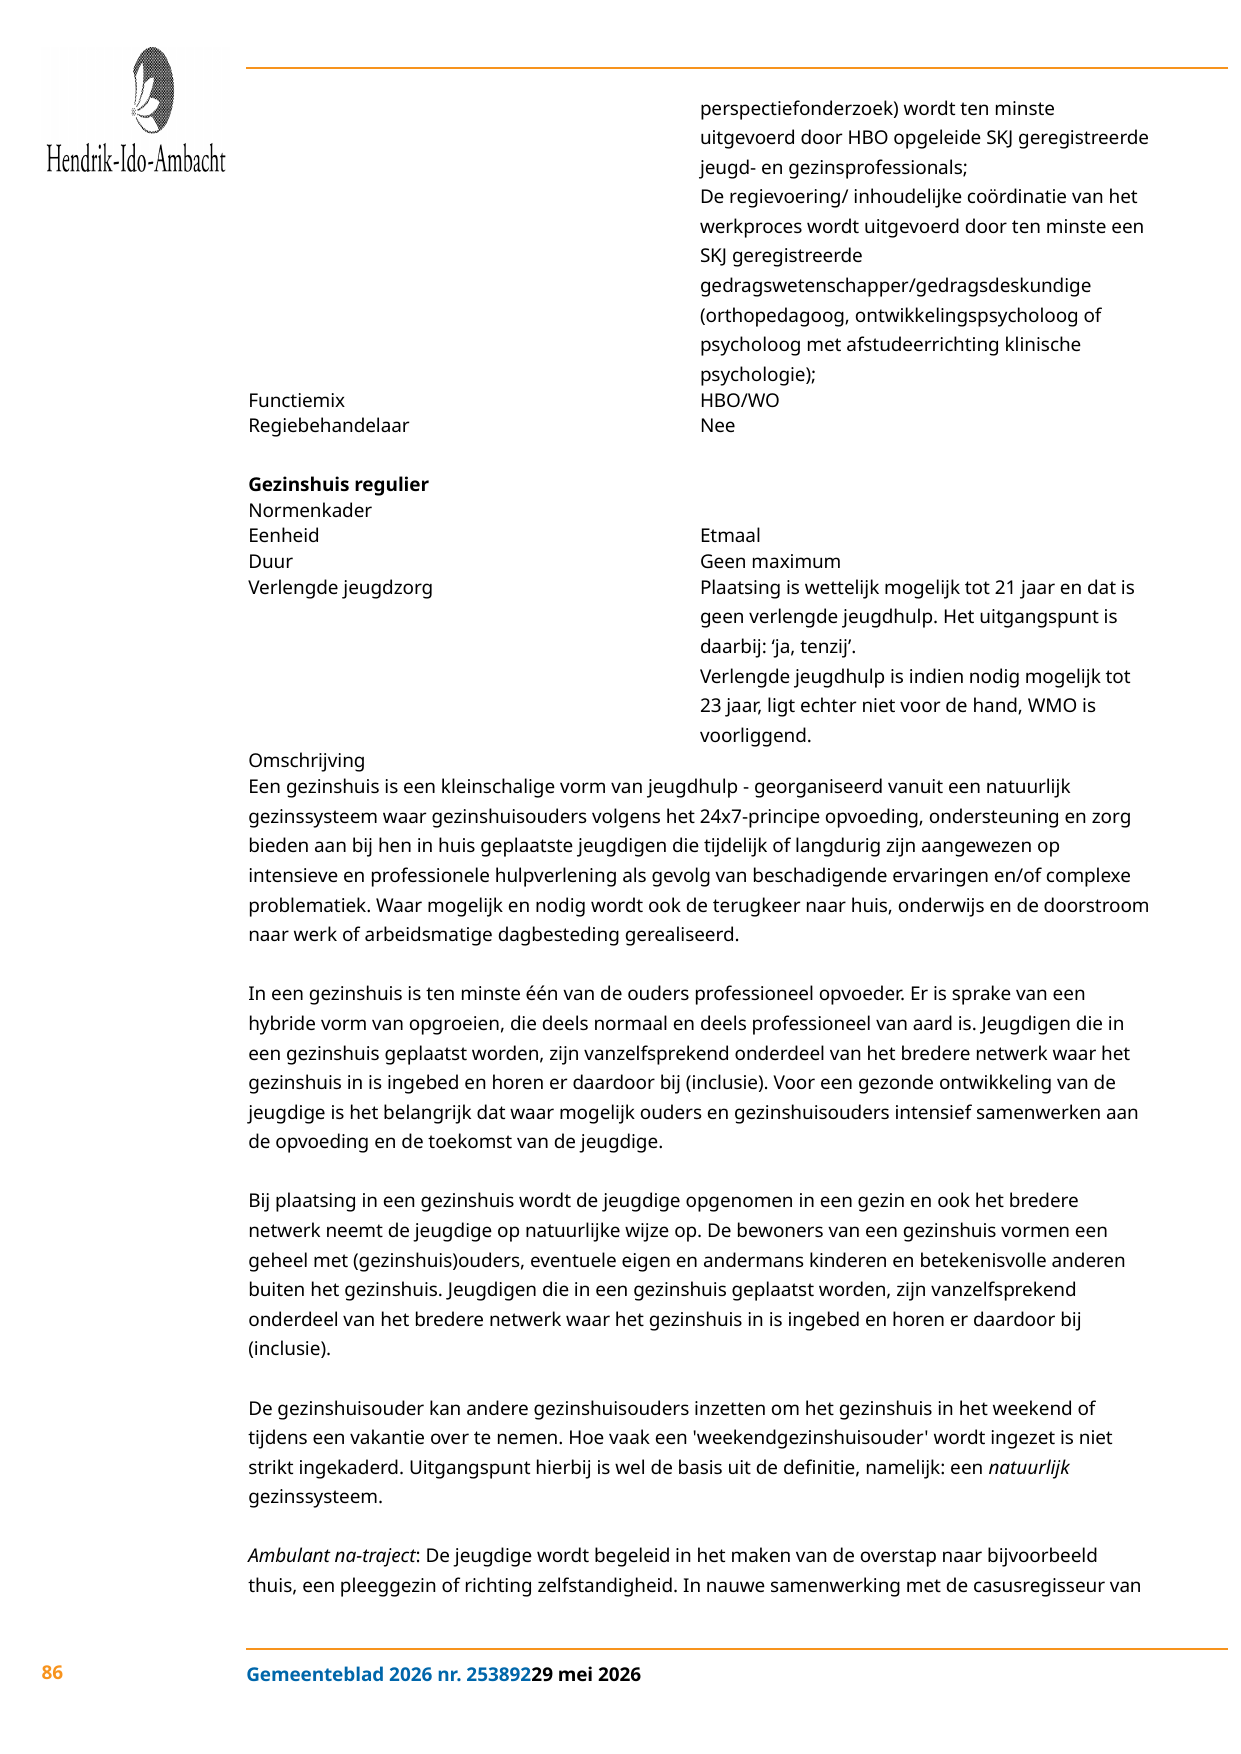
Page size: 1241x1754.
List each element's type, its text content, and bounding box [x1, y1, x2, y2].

table_cell Etmaal [700, 523, 1152, 548]
table_cell Omschrijving [248, 748, 700, 773]
table_cell HBO/WO [700, 387, 1152, 412]
picture [41, 47, 231, 172]
table_cell [700, 497, 1152, 523]
table_cell Functiemix [248, 387, 700, 412]
table_cell Plaatsing is wettelijk mogelijk tot 21 jaar en dat is geen verlengde jeugdhulp. Het uitgangspunt is daarbij: ‘ja, tenzij’. Verlengde jeugdhulp is indien nodig mogelijk tot 23 jaar, ligt echter niet voor de hand, WMO is voorliggend. [700, 574, 1152, 748]
table_cell Nee [700, 413, 1152, 438]
table_cell Eenheid [248, 523, 700, 548]
table_cell Regiebehandelaar [248, 413, 700, 438]
table_cell Een gezinshuis is een kleinschalige vorm van jeugdhulp - georganiseerd vanuit een natuurlijk gezinssysteem waar gezinshuisouders volgens het 24x7-principe opvoeding, ondersteuning en zorg bieden aan bij hen in huis geplaatste jeugdigen die tijdelijk of langdurig zijn aangewezen op intensieve en professionele hulpverlening als gevolg van beschadigende ervaringen en/of complexe problematiek. Waar mogelijk en nodig wordt ook de terugkeer naar huis, onderwijs en de doorstroom naar werk of arbeidsmatige dagbesteding gerealiseerd. In een gezinshuis is ten minste één van de ouders professioneel opvoeder. Er is sprake van een hybride vorm van opgroeien, die deels normaal en deels professioneel van aard is. Jeugdigen die in een gezinshuis geplaatst worden, zijn vanzelfsprekend onderdeel van het bredere netwerk waar het gezinshuis in is ingebed en horen er daardoor bij (inclusie). Voor een gezonde ontwikkeling van de jeugdige is het belangrijk dat waar mogelijk ouders en gezinshuisouders intensief samenwerken aan de opvoeding en de toekomst van de jeugdige. Bij plaatsing in een gezinshuis wordt de jeugdige opgenomen in een gezin en ook het bredere netwerk neemt de jeugdige op natuurlijke wijze op. De bewoners van een gezinshuis vormen een geheel met (gezinshuis)ouders, eventuele eigen en andermans kinderen en betekenisvolle anderen buiten het gezinshuis. Jeugdigen die in een gezinshuis geplaatst worden, zijn vanzelfsprekend onderdeel van het bredere netwerk waar het gezinshuis in is ingebed en horen er daardoor bij (inclusie). De gezinshuisouder kan andere gezinshuisouders inzetten om het gezinshuis in het weekend of tijdens een vakantie over te nemen. Hoe vaak een 'weekendgezinshuisouder' wordt ingezet is niet strikt ingekaderd. Uitgangspunt hierbij is wel de basis uit de definitie, namelijk: een natuurlijk gezinssysteem. Ambulant na-traject: De jeugdige wordt begeleid in het maken van de overstap naar bijvoorbeeld thuis, een pleeggezin of richting zelfstandigheid. In nauwe samenwerking met de casusregisseur van [248, 774, 1152, 1598]
table_header Gezinshuis regulier [248, 471, 1152, 497]
table_cell perspectiefonderzoek) wordt ten minste uitgevoerd door HBO opgeleide SKJ geregistreerde jeugd- en gezinsprofessionals; De regievoering/ inhoudelijke coördinatie van het werkproces wordt uitgevoerd door ten minste een SKJ geregistreerde gedragswetenschapper/gedragsdeskundige (orthopedagoog, ontwikkelingspsycholoog of psycholoog met afstudeerrichting klinische psychologie); [700, 95, 1152, 387]
table_cell [700, 748, 1152, 773]
table_cell Normenkader [248, 497, 700, 523]
table_cell Geen maximum [700, 548, 1152, 574]
table_cell [248, 95, 700, 387]
table_cell Duur [248, 548, 700, 574]
table_cell Verlengde jeugdzorg [248, 574, 700, 748]
